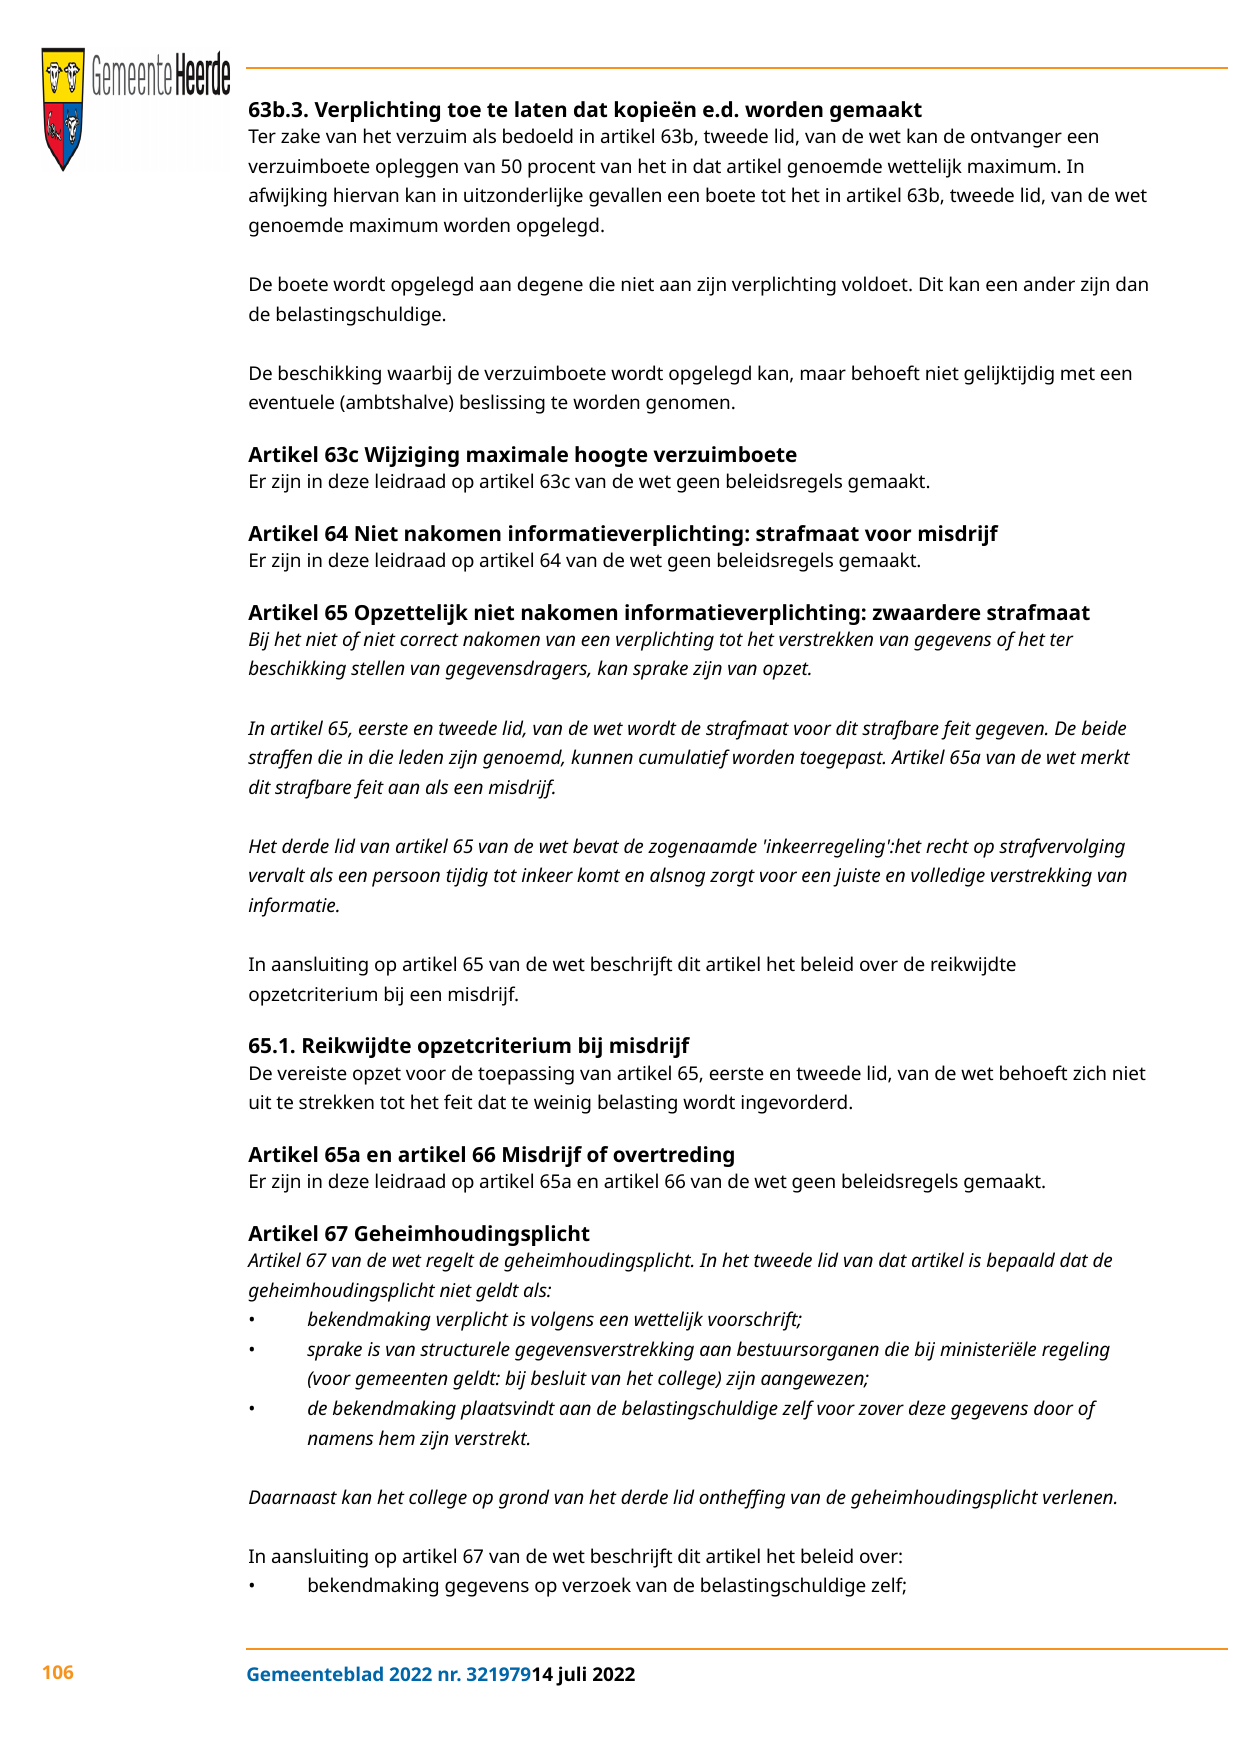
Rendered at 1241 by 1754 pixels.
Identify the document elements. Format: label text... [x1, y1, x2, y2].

list de bekendmaking plaatsvindt aan de belastingschuldige zelf voor zover deze gegevens door of namens hem zijn verstrekt. [248, 1395, 1152, 1450]
text Er zijn in deze leidraad op artikel 63c van de wet geen beleidsregels gemaakt. [248, 468, 1152, 494]
list sprake is van structurele gegevensverstrekking aan bestuursorganen die bij ministeriële regeling (voor gemeenten geldt: bij besluit van het college) zijn aangewezen; [248, 1336, 1152, 1391]
text Artikel 63c Wijziging maximale hoogte verzuimboete [248, 440, 1152, 468]
text In aansluiting op artikel 65 van de wet beschrijft dit artikel het beleid over de reikwijdte opzetcriterium bij een misdrijf. [248, 951, 1152, 1007]
text De vereiste opzet voor de toepassing van artikel 65, eerste en tweede lid, van de wet behoeft zich niet uit te strekken tot het feit dat te weinig belasting wordt ingevorderd. [248, 1060, 1152, 1115]
list bekendmaking gegevens op verzoek van de belastingschuldige zelf; [248, 1573, 1152, 1598]
text Ter zake van het verzuim als bedoeld in artikel 63b, tweede lid, van de wet kan de ontvanger een verzuimboete opleggen van 50 procent van het in dat artikel genoemde wettelijk maximum. In afwijking hiervan kan in uitzonderlijke gevallen een boete tot het in artikel 63b, tweede lid, van de wet genoemde maximum worden opgelegd. [248, 123, 1152, 238]
text In aansluiting op artikel 67 van de wet beschrijft dit artikel het beleid over: [248, 1543, 1152, 1569]
picture [41, 47, 231, 172]
text De beschikking waarbij de verzuimboete wordt opgelegd kan, maar behoeft niet gelijktijdig met een eventuele (ambtshalve) beslissing te worden genomen. [248, 360, 1152, 415]
text De boete wordt opgelegd aan degene die niet aan zijn verplichting voldoet. Dit kan een ander zijn dan de belastingschuldige. [248, 271, 1152, 326]
text Artikel 67 Geheimhoudingsplicht [248, 1219, 1152, 1247]
text 65.1. Reikwijdte opzetcriterium bij misdrijf [248, 1031, 1152, 1060]
text In artikel 65, eerste en tweede lid, van de wet wordt de strafmaat voor dit strafbare feit gegeven. De beide straffen die in die leden zijn genoemd, kunnen cumulatief worden toegepast. Artikel 65a van de wet merkt dit strafbare feit aan als een misdrijf. [248, 715, 1152, 800]
text Er zijn in deze leidraad op artikel 65a en artikel 66 van de wet geen beleidsregels gemaakt. [248, 1168, 1152, 1194]
text Bij het niet of niet correct nakomen van een verplichting tot het verstrekken van gegevens of het ter beschikking stellen van gegevensdragers, kan sprake zijn van opzet. [248, 626, 1152, 681]
text Daarnaast kan het college op grond van het derde lid ontheffing van de geheimhoudingsplicht verlenen. [248, 1484, 1152, 1509]
text Artikel 65a en artikel 66 Misdrijf of overtreding [248, 1140, 1152, 1168]
text Er zijn in deze leidraad op artikel 64 van de wet geen beleidsregels gemaakt. [248, 547, 1152, 573]
text Artikel 67 van de wet regelt de geheimhoudingsplicht. In het tweede lid van dat artikel is bepaald dat de geheimhoudingsplicht niet geldt als: [248, 1247, 1152, 1302]
text Het derde lid van artikel 65 van de wet bevat de zogenaamde 'inkeerregeling':het recht op strafvervolging vervalt als een persoon tijdig tot inkeer komt en alsnog zorgt voor een juiste en volledige verstrekking van informatie. [248, 833, 1152, 918]
text Artikel 64 Niet nakomen informatieverplichting: strafmaat voor misdrijf [248, 519, 1152, 547]
list bekendmaking verplicht is volgens een wettelijk voorschrift; [248, 1306, 1152, 1332]
text 63b.3. Verplichting toe te laten dat kopieën e.d. worden gemaakt [248, 95, 1152, 123]
text Artikel 65 Opzettelijk niet nakomen informatieverplichting: zwaardere strafmaat [248, 598, 1152, 626]
